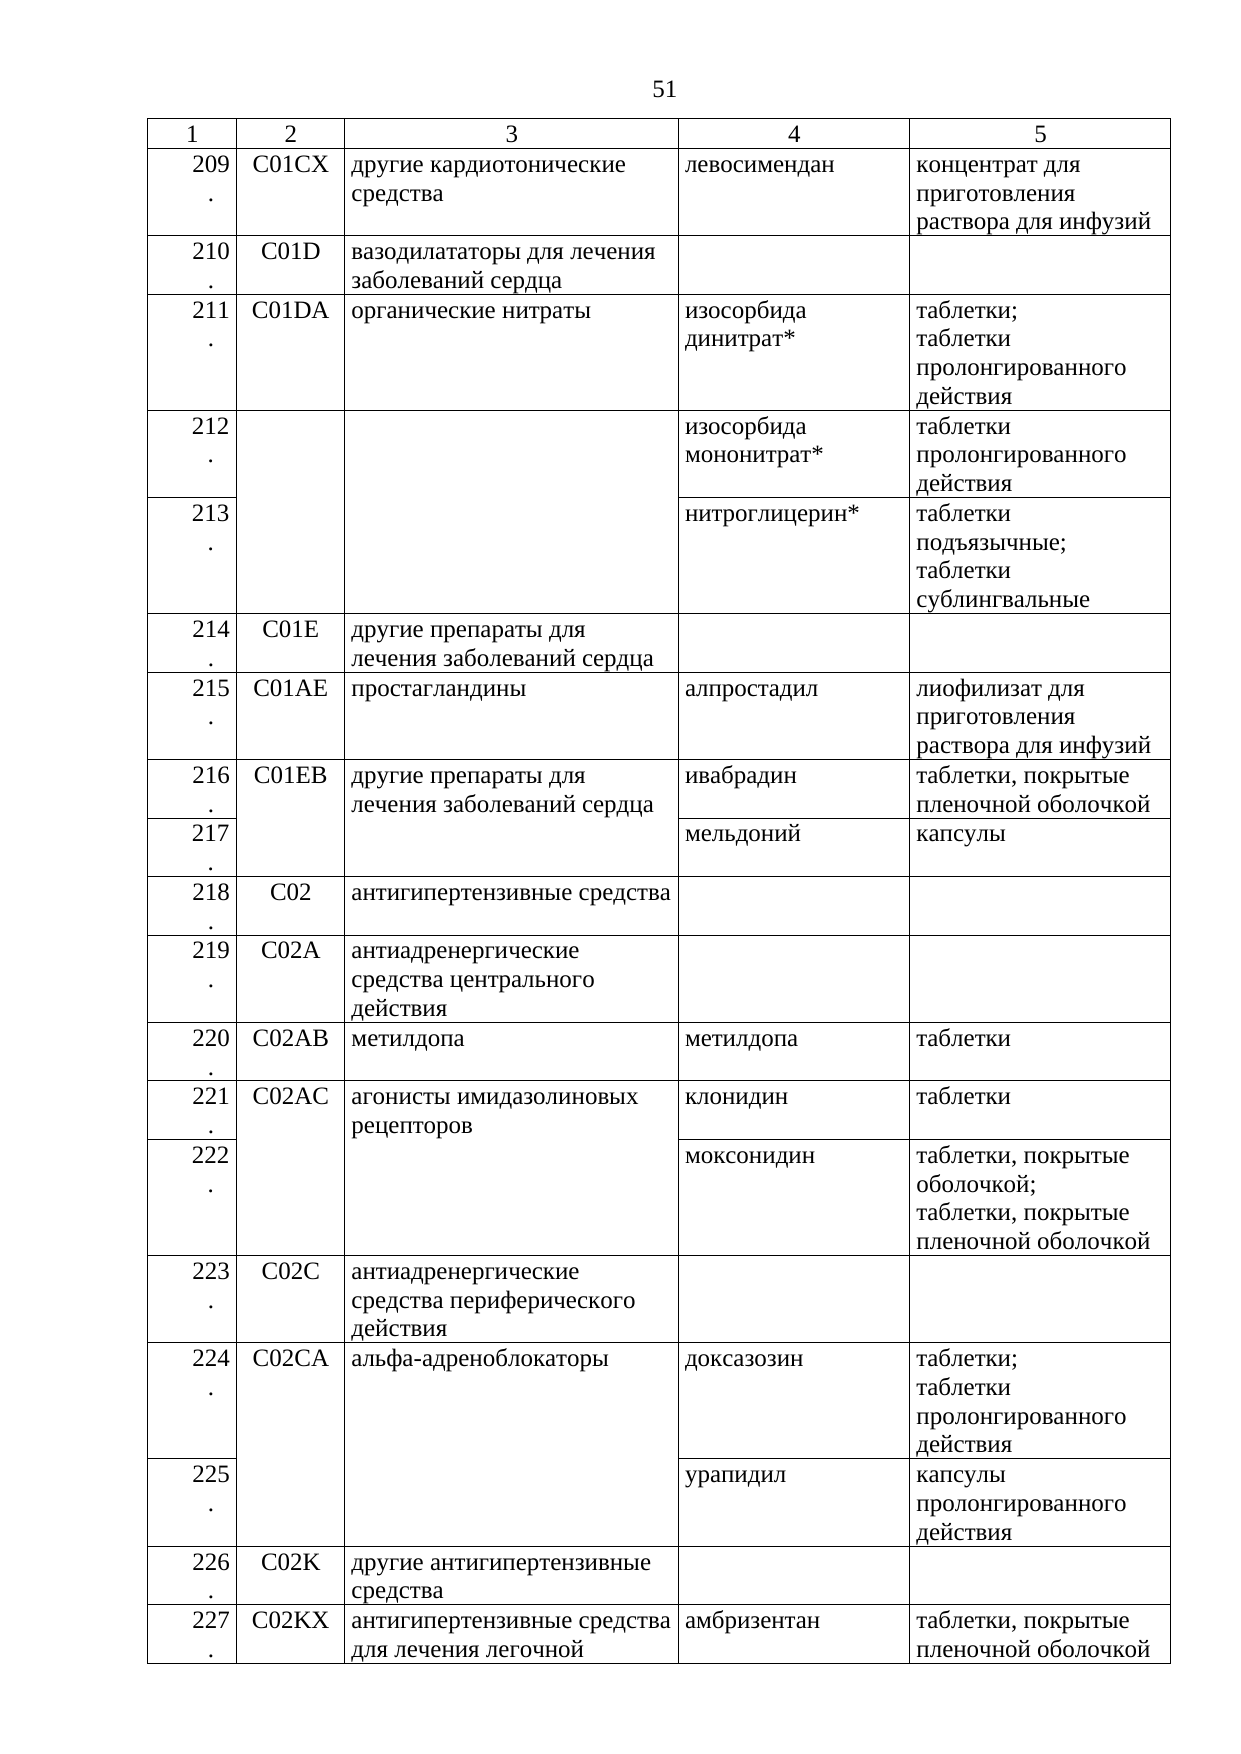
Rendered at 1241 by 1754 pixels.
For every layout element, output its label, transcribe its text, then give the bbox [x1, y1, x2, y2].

table_cell C02K [237, 1547, 344, 1604]
table_cell [148, 236, 236, 294]
table_cell альфа-адреноблокаторы [345, 1343, 678, 1546]
table_cell [237, 497, 344, 613]
table_cell концентрат для приготовления раствора для инфузий [910, 149, 1170, 235]
table_cell [910, 236, 1170, 294]
table_cell C01CХ [237, 149, 344, 235]
table_cell [148, 673, 236, 759]
table_cell [148, 614, 236, 672]
table_cell изосорбида мононитрат* [679, 411, 909, 497]
table_cell моксонидин [679, 1140, 909, 1255]
table_cell антигипертензивные средства [345, 877, 678, 934]
table_header 5 [910, 119, 1170, 148]
table_cell [148, 1023, 236, 1080]
table_cell [679, 877, 909, 934]
table_cell другие препараты для лечения заболеваний сердца [345, 760, 678, 876]
table_cell метилдопа [679, 1023, 909, 1080]
table_cell лиофилизат для приготовления раствора для инфузий [910, 673, 1170, 759]
table_cell метилдопа [345, 1023, 678, 1080]
table_cell C02C [237, 1256, 344, 1342]
table_header 2 [237, 119, 344, 148]
table_cell C01EB [237, 760, 344, 876]
table_cell [910, 936, 1170, 1022]
table_cell [148, 1140, 236, 1255]
table_cell клонидин [679, 1081, 909, 1139]
table_header 1 [148, 119, 236, 148]
table_cell простагландины [345, 673, 678, 759]
table_cell C02CA [237, 1343, 344, 1546]
table_cell антиадренергические средства периферического действия [345, 1256, 678, 1342]
table_cell капсулы [910, 819, 1170, 876]
table_cell [148, 936, 236, 1022]
table_cell [148, 498, 236, 613]
table_cell [679, 1547, 909, 1604]
table_cell C01E [237, 614, 344, 672]
table_cell [679, 614, 909, 672]
table_cell таблетки; таблетки пролонгированного действия [910, 1343, 1170, 1458]
table_cell [345, 497, 678, 613]
table_cell вазодилататоры для лечения заболеваний сердца [345, 236, 678, 294]
table_cell [148, 1343, 236, 1458]
table_cell [148, 877, 236, 934]
table_cell [148, 411, 236, 497]
table_cell таблетки, покрытые пленочной оболочкой [910, 760, 1170, 817]
table_cell [148, 1547, 236, 1604]
table_cell таблетки подъязычные; таблетки сублингвальные [910, 498, 1170, 613]
table_cell таблетки, покрытые пленочной оболочкой [910, 1605, 1170, 1663]
table_cell доксазозин [679, 1343, 909, 1458]
table_cell [148, 1256, 236, 1342]
table_cell [148, 1081, 236, 1139]
table_cell C02AC [237, 1081, 344, 1255]
table_cell таблетки пролонгированного действия [910, 411, 1170, 497]
table_cell [148, 760, 236, 817]
table_cell [237, 411, 344, 497]
table_cell C01D [237, 236, 344, 294]
table_cell [345, 411, 678, 497]
table_cell C01DA [237, 295, 344, 410]
table_cell [679, 936, 909, 1022]
table_cell C02AB [237, 1023, 344, 1080]
table_cell капсулы пролонгированного действия [910, 1459, 1170, 1546]
table_cell [910, 1256, 1170, 1342]
table_cell ивабрадин [679, 760, 909, 817]
table_cell [910, 614, 1170, 672]
table_cell агонисты имидазолиновых рецепторов [345, 1081, 678, 1255]
table_cell другие препараты для лечения заболеваний сердца [345, 614, 678, 672]
table_cell [148, 1605, 236, 1663]
table_cell таблетки [910, 1023, 1170, 1080]
table_cell [679, 236, 909, 294]
table_header 4 [679, 119, 909, 148]
table_cell нитроглицерин* [679, 498, 909, 613]
table_cell C02A [237, 936, 344, 1022]
table_cell мельдоний [679, 819, 909, 876]
table_cell [148, 149, 236, 235]
table_cell [148, 295, 236, 410]
table_cell С01АЕ [237, 673, 344, 759]
table_cell таблетки [910, 1081, 1170, 1139]
table_cell [910, 877, 1170, 934]
table_cell амбризентан [679, 1605, 909, 1663]
table_header 3 [345, 119, 678, 148]
table_cell [148, 1459, 236, 1546]
table_cell антиадренергические средства центрального действия [345, 936, 678, 1022]
table_cell урапидил [679, 1459, 909, 1546]
table_cell органические нитраты [345, 295, 678, 410]
table_cell C02 [237, 877, 344, 934]
table_cell изосорбида динитрат* [679, 295, 909, 410]
table_cell [910, 1547, 1170, 1604]
table_cell алпростадил [679, 673, 909, 759]
table_cell другие кардиотонические средства [345, 149, 678, 235]
table_cell другие антигипертензивные средства [345, 1547, 678, 1604]
table_cell таблетки; таблетки пролонгированного действия [910, 295, 1170, 410]
table_cell левосимендан [679, 149, 909, 235]
table_cell [679, 1256, 909, 1342]
table_cell таблетки, покрытые оболочкой; таблетки, покрытые пленочной оболочкой [910, 1140, 1170, 1255]
table_cell антигипертензивные средства для лечения легочной [345, 1605, 678, 1663]
table_cell [148, 819, 236, 876]
table_cell C02KX [237, 1605, 344, 1663]
